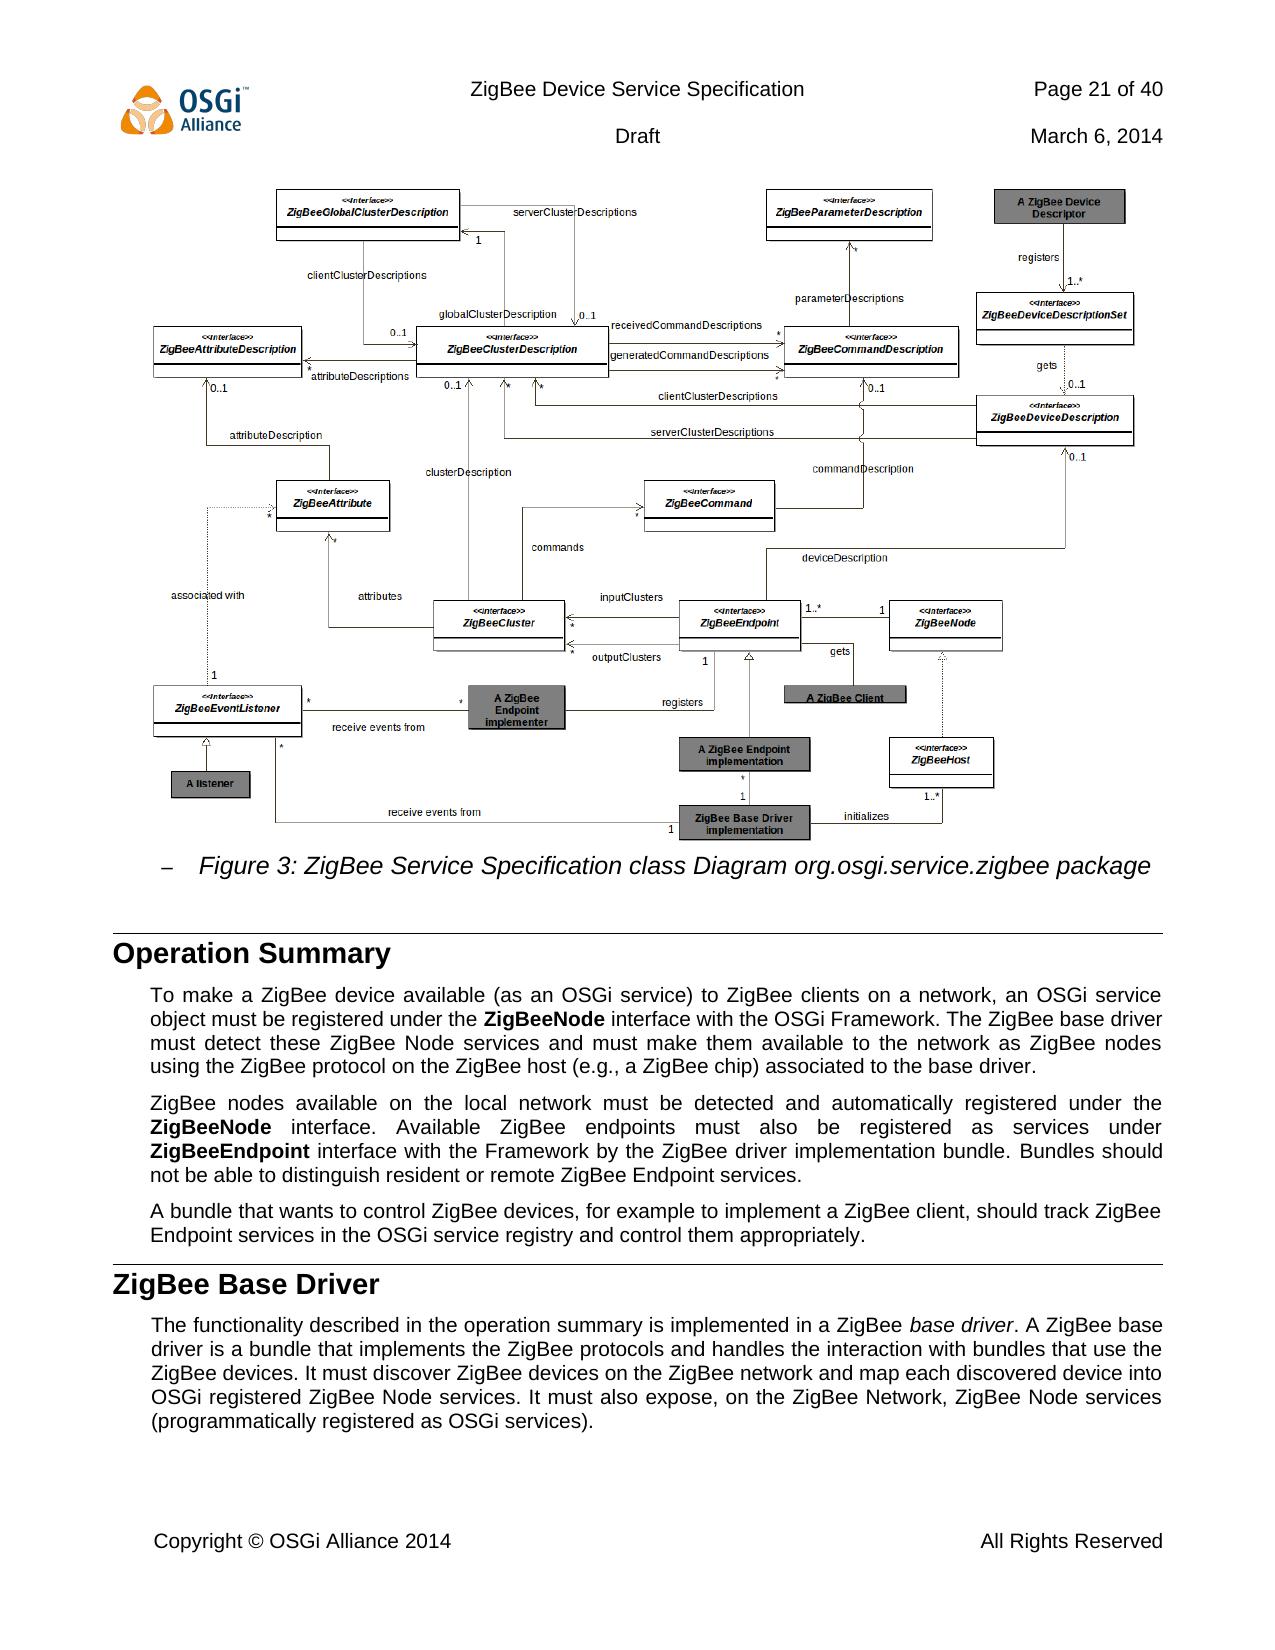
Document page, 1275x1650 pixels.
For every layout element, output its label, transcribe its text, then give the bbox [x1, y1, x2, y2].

subtitle Operation Summary [112, 934, 1163, 970]
picture [132, 158, 1143, 852]
list Figure 3: ZigBee Service Specification class Diagram org.osgi.service.zigbee package [150, 852, 1163, 880]
text To make a ZigBee device available (as an OSGi service) to ZigBee clients on a network, an OSGi service object must be registered under the ZigBeeNode interface with the OSGi Framework. The ZigBee base driver must detect these ZigBee Node services and must make them available to the network as ZigBee nodes using the ZigBee protocol on the ZigBee host (e.g., a ZigBee chip) associated to the base driver. [150, 982, 1163, 1078]
subtitle ZigBee Base Driver [112, 1265, 1163, 1300]
text The functionality described in the operation summary is implemented in a ZigBee base driver. A ZigBee base driver is a bundle that implements the ZigBee protocols and handles the interaction with bundles that use the ZigBee devices. It must discover ZigBee devices on the ZigBee network and map each discovered device into OSGi registered ZigBee Node services. It must also expose, on the ZigBee Network, ZigBee Node services (programmatically registered as OSGi services). [151, 1313, 1163, 1433]
text A bundle that wants to control ZigBee devices, for example to implement a ZigBee client, should track ZigBee Endpoint services in the OSGi service registry and control them appropriately. [150, 1199, 1163, 1247]
picture [113, 78, 257, 142]
text ZigBee nodes available on the local network must be detected and automatically registered under the ZigBeeNode interface. Available ZigBee endpoints must also be registered as services under ZigBeeEndpoint interface with the Framework by the ZigBee driver implementation bundle. Bundles should not be able to distinguish resident or remote ZigBee Endpoint services. [150, 1091, 1163, 1187]
